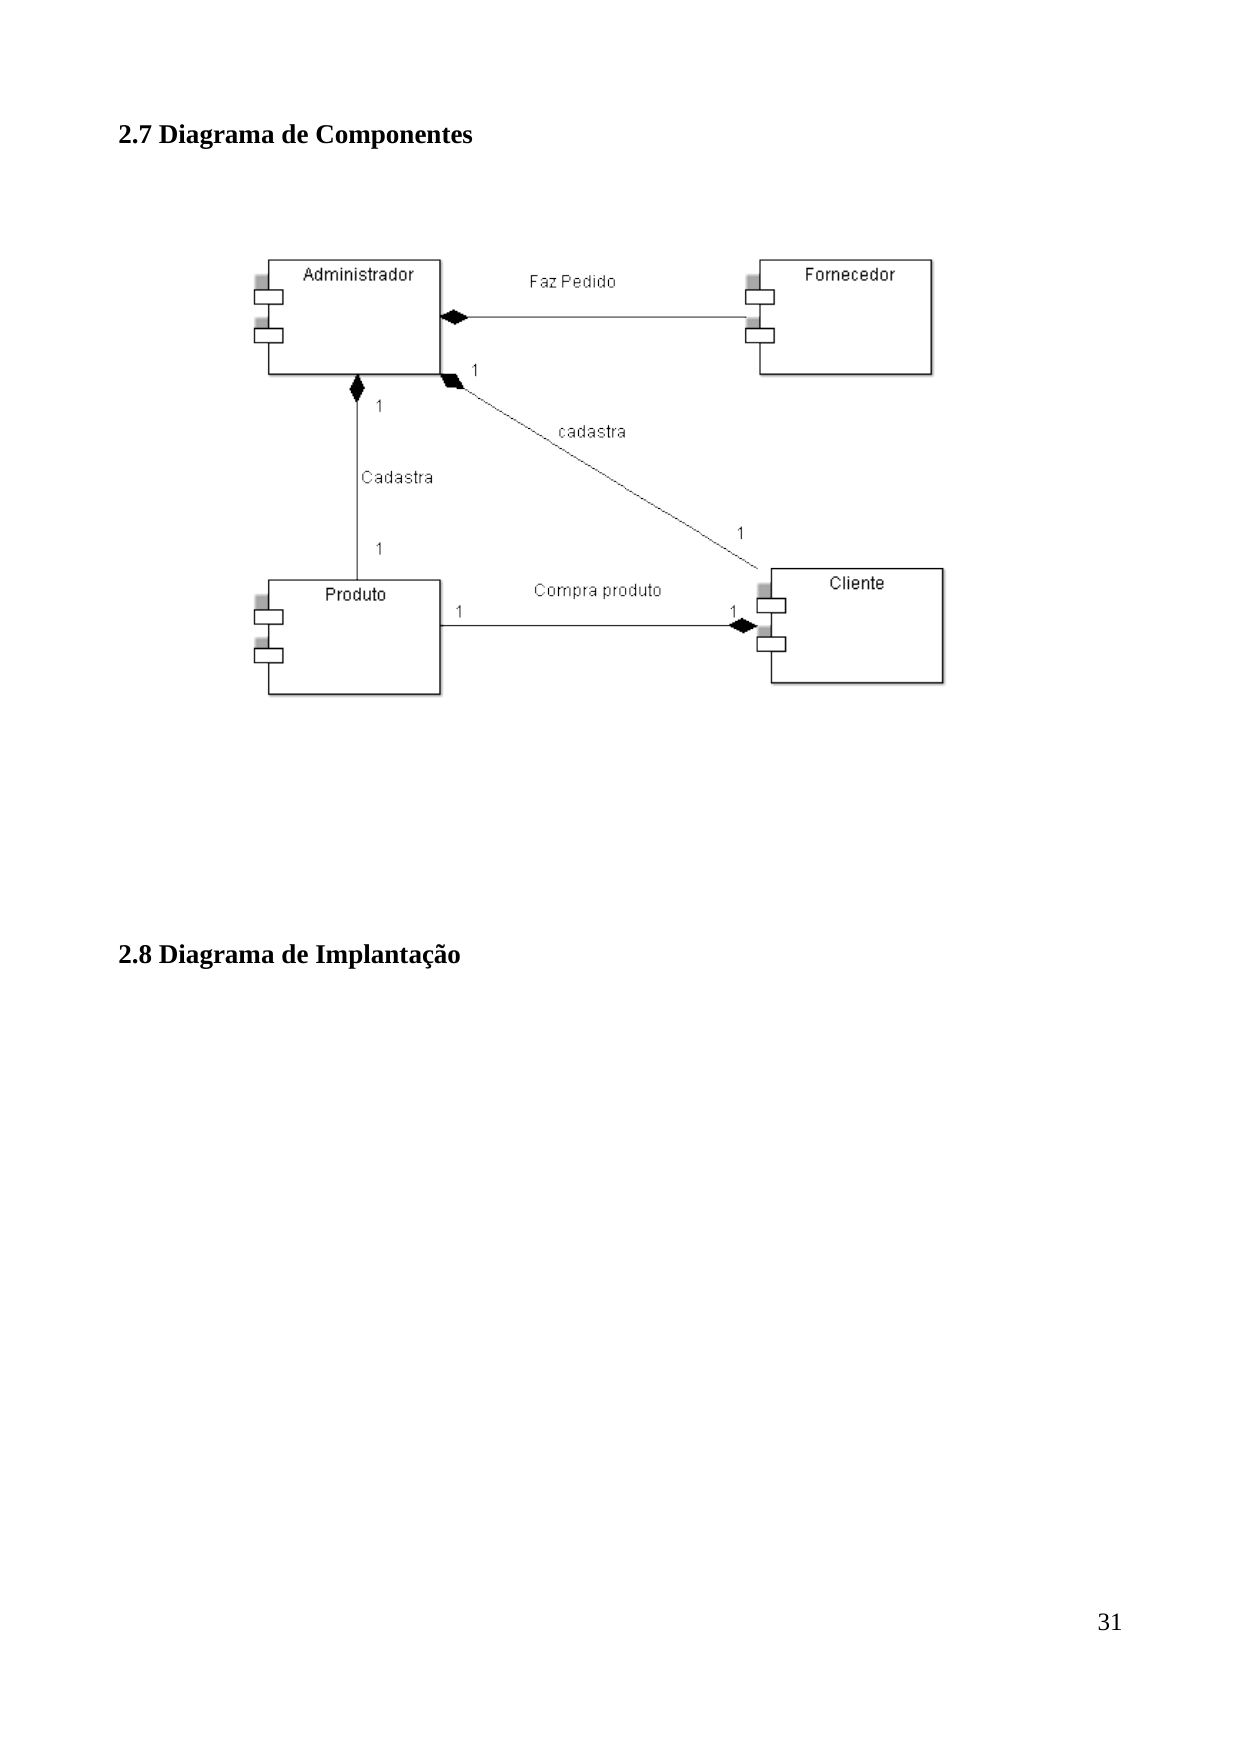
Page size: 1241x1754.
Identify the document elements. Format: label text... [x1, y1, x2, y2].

subtitle 2.8 Diagrama de Implantação [118, 938, 1122, 970]
subtitle 2.7 Diagrama de Componentes [118, 118, 1122, 149]
picture [151, 168, 1045, 808]
